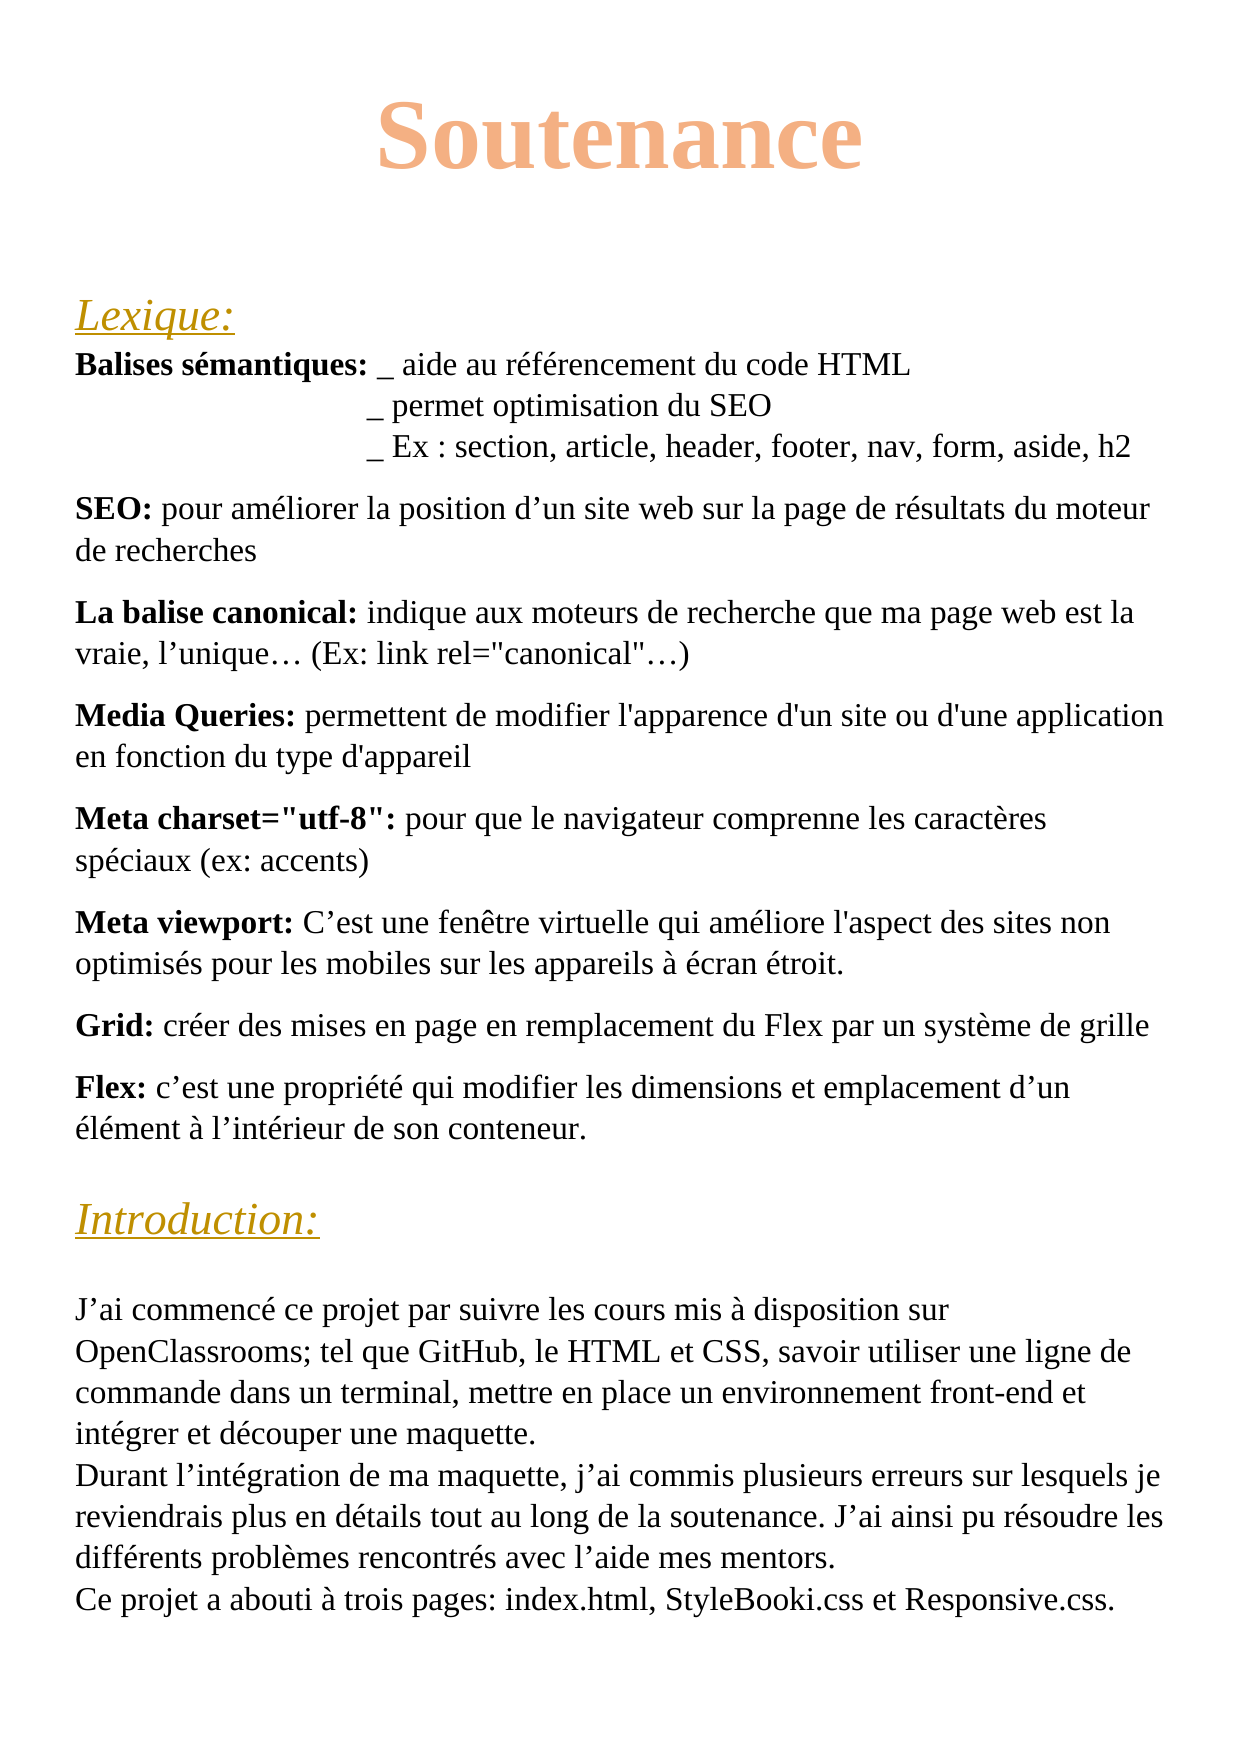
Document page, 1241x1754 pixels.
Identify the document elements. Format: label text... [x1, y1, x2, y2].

text _ permet optimisation du SEO [75, 385, 1165, 424]
text SEO: pour améliorer la position d’un site web sur la page de résultats du moteur de recherches [75, 489, 1165, 568]
text J’ai commencé ce projet par suivre les cours mis à disposition sur OpenClassrooms; tel que GitHub, le HTML et CSS, savoir utiliser une ligne de commande dans un terminal, mettre en place un environnement front-end et intégrer et découper une maquette. [75, 1289, 1165, 1452]
text Flex: c’est une propriété qui modifier les dimensions et emplacement d’un élément à l’intérieur de son conteneur. [75, 1067, 1165, 1147]
text _ Ex : section, article, header, footer, nav, form, aside, h2 [75, 427, 1165, 465]
text Grid: créer des mises en page en remplacement du Flex par un système de grille [75, 1005, 1165, 1044]
text Durant l’intégration de ma maquette, j’ai commis plusieurs erreurs sur lesquels je reviendrais plus en détails tout au long de la soutenance. J’ai ainsi pu résoudre les différents problèmes rencontrés avec l’aide mes mentors. [75, 1455, 1165, 1576]
text Lexique: [75, 287, 1165, 340]
text Meta charset="utf-8": pour que le navigateur comprenne les caractères spéciaux (ex: accents) [75, 799, 1165, 878]
text Media Queries: permettent de modifier l'apparence d'un site ou d'une application en fonction du type d'appareil [75, 695, 1165, 775]
text Meta viewport: C’est une fenêtre virtuelle qui améliore l'aspect des sites non optimisés pour les mobiles sur les appareils à écran étroit. [75, 902, 1165, 982]
text Ce projet a abouti à trois pages: index.html, StyleBooki.css et Responsive.css. [75, 1579, 1165, 1617]
text Soutenance [75, 75, 1165, 190]
text Balises sémantiques: _ aide au référencement du code HTML [75, 344, 1165, 382]
text Introduction: [75, 1191, 1165, 1244]
text La balise canonical: indique aux moteurs de recherche que ma page web est la vraie, l’unique… (Ex: link rel="canonical"…) [75, 592, 1165, 672]
